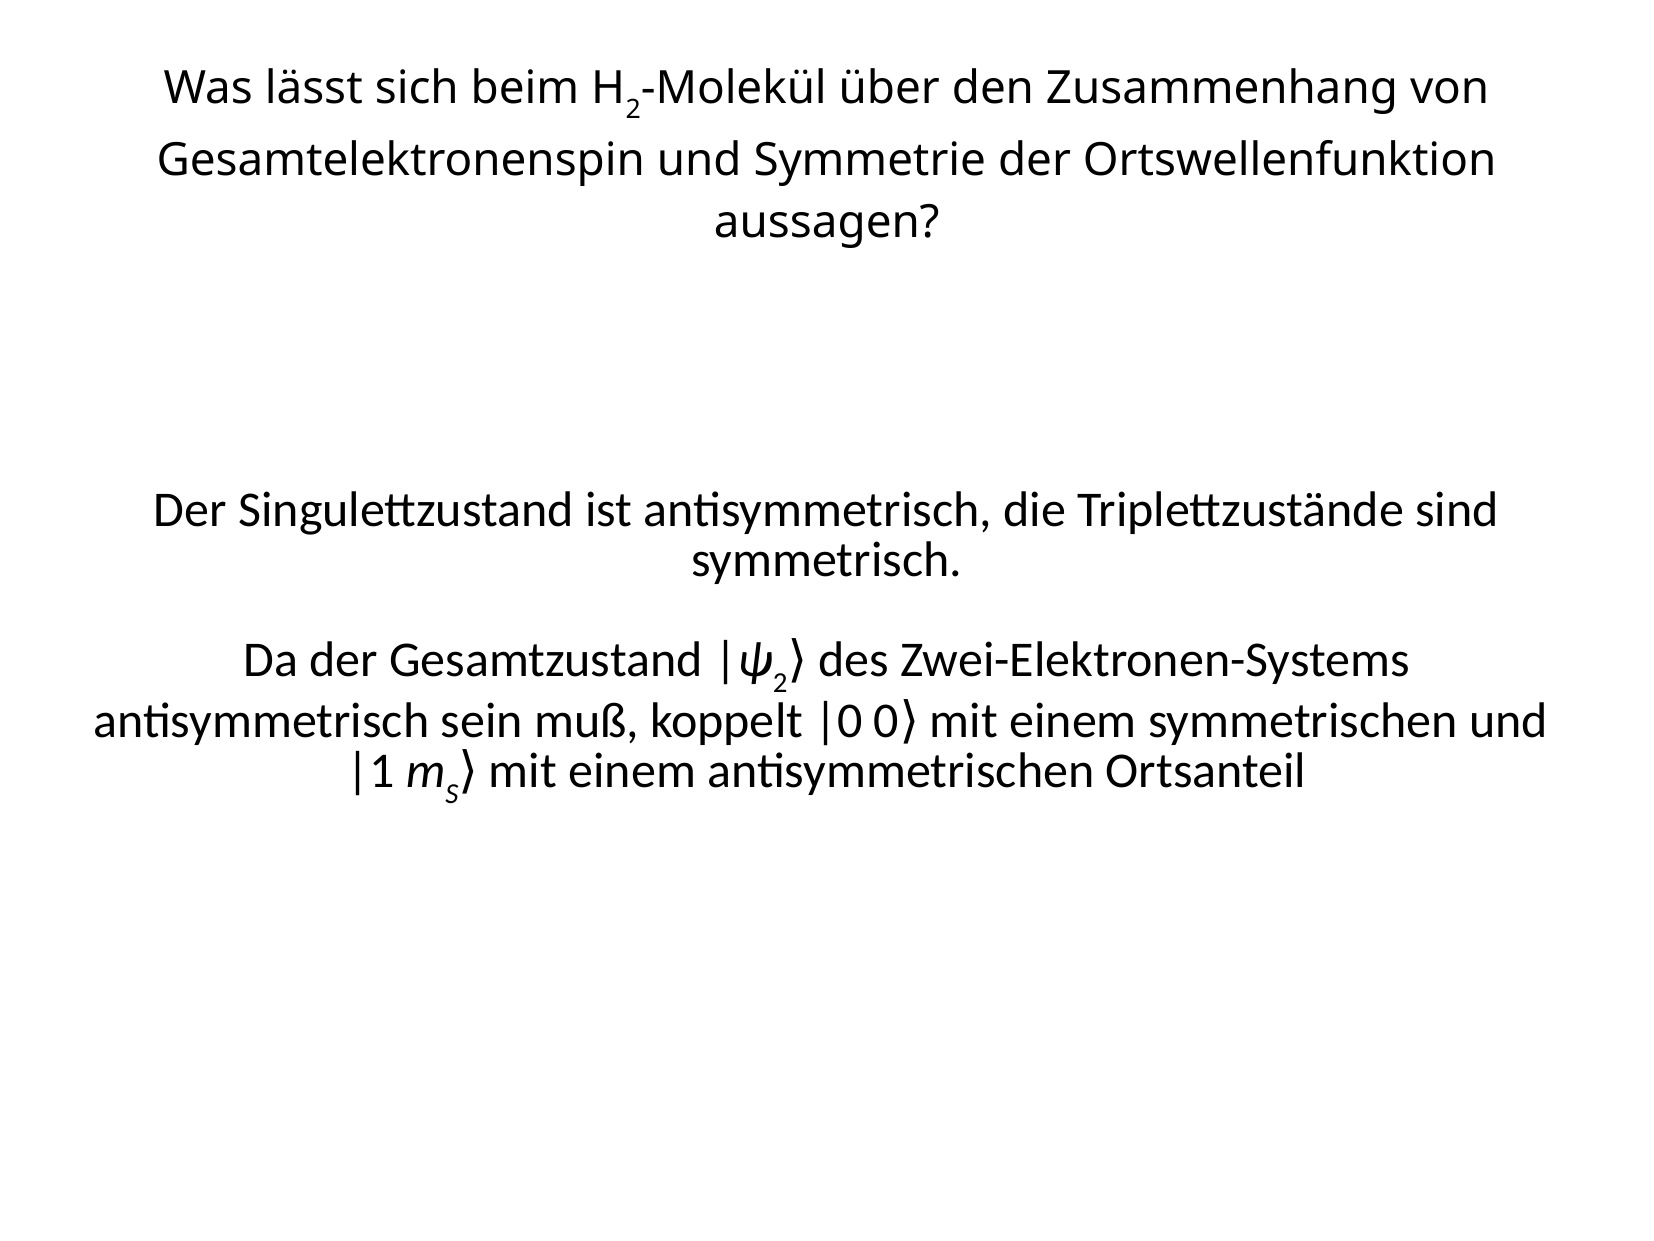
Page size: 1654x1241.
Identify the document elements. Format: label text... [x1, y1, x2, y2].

title Was lässt sich beim H2-Molekül über den Zusammenhang von Gesamtelektronenspin und Symmetrie der Ortswellenfunktion aussagen? [82, 49, 1571, 257]
subtitle Der Singulettzustand ist antisymmetrisch, die Triplettzustände sind symmetrisch. Da der Gesamtzustand |ψ2⟩ des Zwei-Elektronen-Systems antisymmetrisch sein muß, koppelt |0 0⟩ mit einem symmetrischen und |1 mS⟩ mit einem antisymmetrischen Ortsanteil [82, 290, 1571, 1010]
